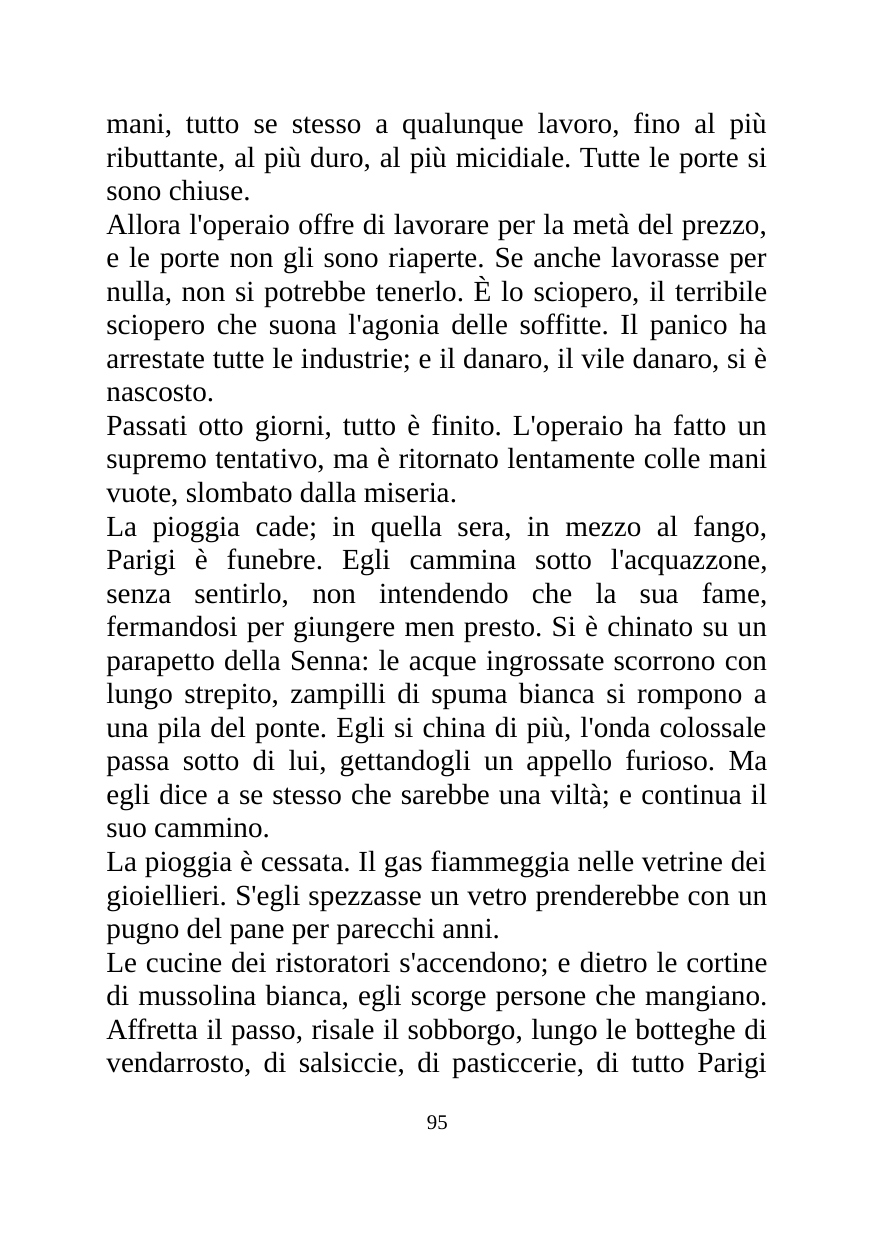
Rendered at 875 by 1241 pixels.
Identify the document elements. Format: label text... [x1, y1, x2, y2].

text Passati otto giorni, tutto è finito. L'operaio ha fatto un supremo tentativo, ma è ritornato lentamente colle mani vuote, slombato dalla miseria. [106, 408, 768, 509]
text La pioggia cade; in quella sera, in mezzo al fango, Parigi è funebre. Egli cammina sotto l'acquazzone, senza sentirlo, non intendendo che la sua fame, fermandosi per giungere men presto. Si è chinato su un parapetto della Senna: le acque ingrossate scorrono con lungo strepito, zampilli di spuma bianca si rompono a una pila del ponte. Egli si china di più, l'onda colossale passa sotto di lui, gettandogli un appello furioso. Ma egli dice a se stesso che sarebbe una viltà; e continua il suo cammino. [106, 509, 768, 844]
text Allora l'operaio offre di lavorare per la metà del prezzo, e le porte non gli sono riaperte. Se anche lavorasse per nulla, non si potrebbe tenerlo. È lo sciopero, il terribile sciopero che suona l'agonia delle soffitte. Il panico ha arrestate tutte le industrie; e il danaro, il vile danaro, si è nascosto. [106, 207, 768, 408]
text Le cucine dei ristoratori s'accendono; e dietro le cortine di mussolina bianca, egli scorge persone che mangiano. Affretta il passo, risale il sobborgo, lungo le botteghe di vendarrosto, di salsiccie, di pasticcerie, di tutto Parigi [106, 945, 768, 1079]
text mani, tutto se stesso a qualunque lavoro, fino al più ributtante, al più duro, al più micidiale. Tutte le porte si sono chiuse. [106, 106, 768, 207]
text La pioggia è cessata. Il gas fiammeggia nelle vetrine dei gioiellieri. S'egli spezzasse un vetro prenderebbe con un pugno del pane per parecchi anni. [106, 844, 768, 945]
